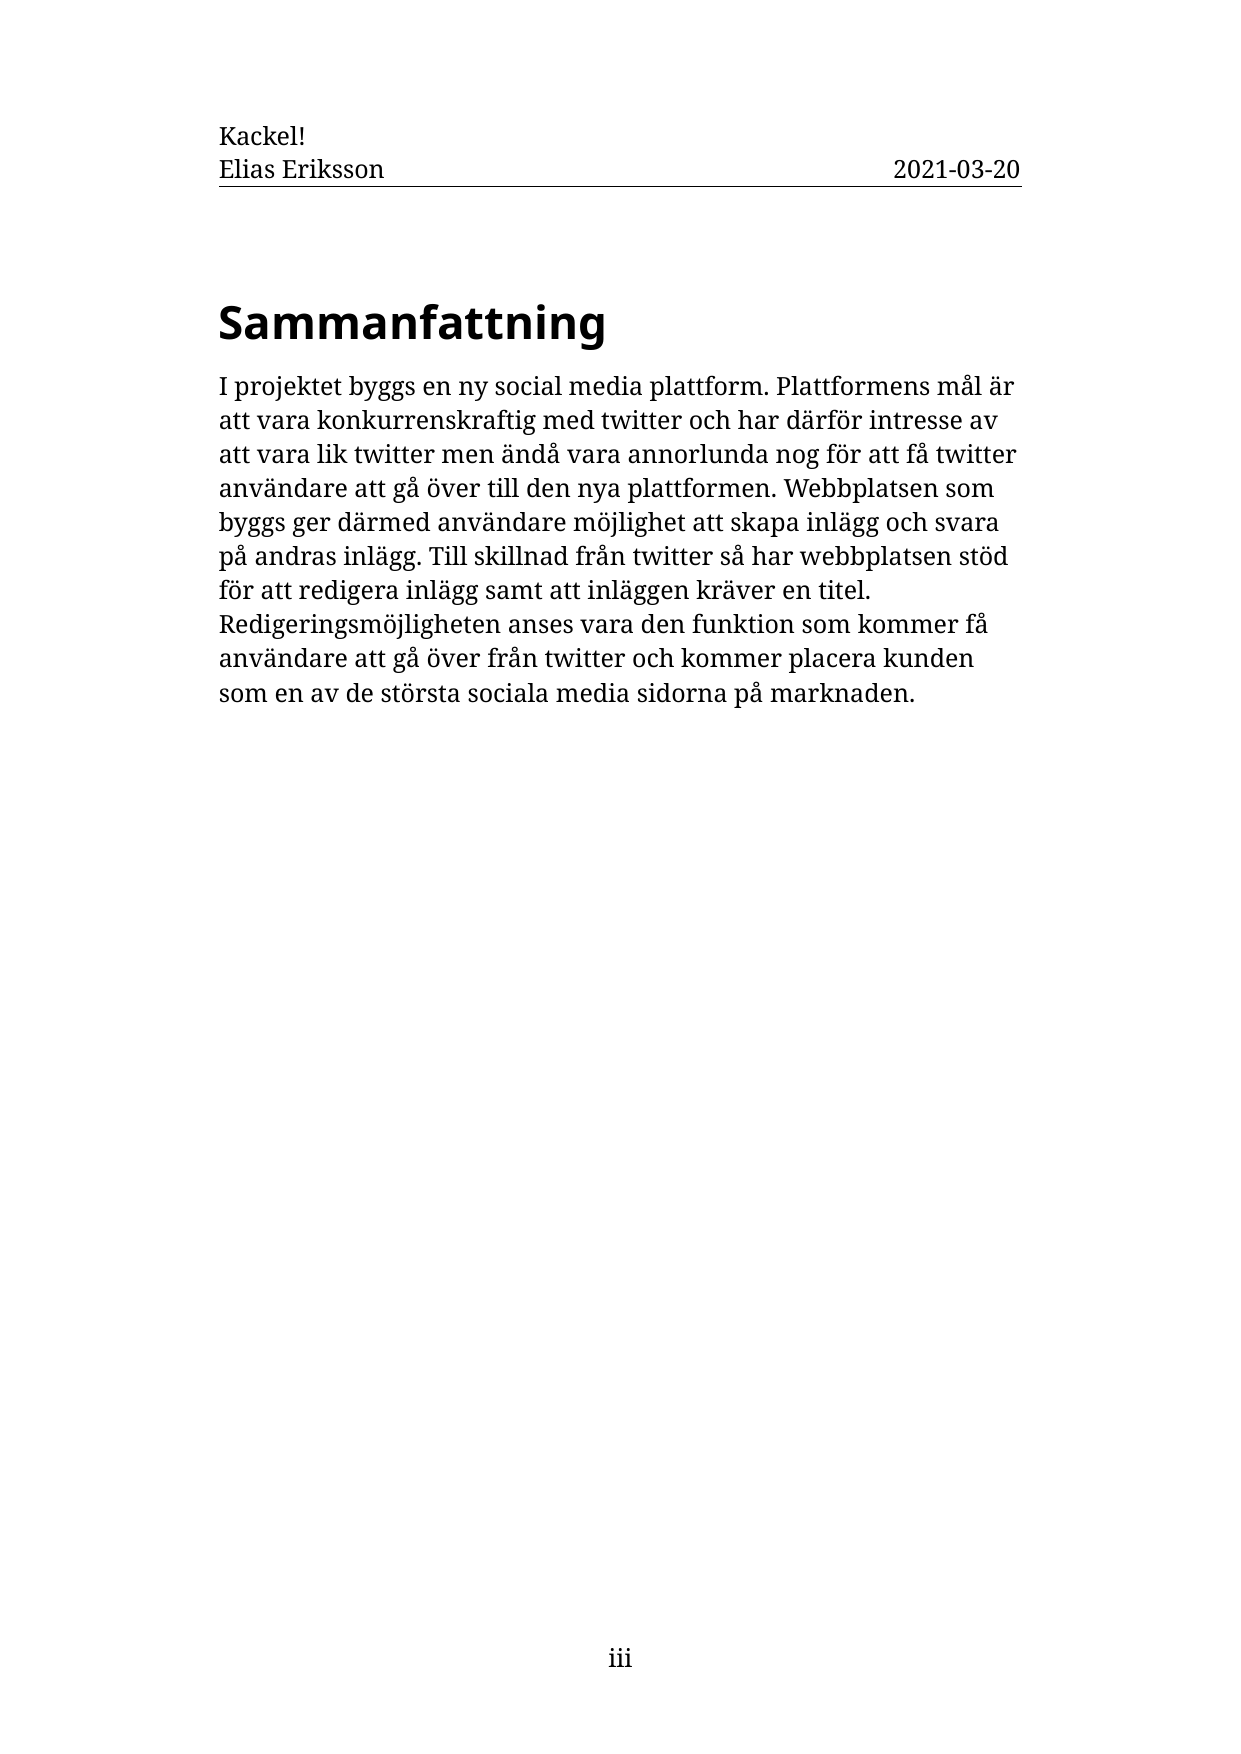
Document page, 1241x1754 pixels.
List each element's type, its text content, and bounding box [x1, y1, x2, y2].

subtitle Sammanfattning [218, 291, 1022, 353]
subtitle I projektet byggs en ny social media plattform. Plattformens mål är att vara konkurrenskraftig med twitter och har därför intresse av att vara lik twitter men ändå vara annorlunda nog för att få twitter användare att gå över till den nya plattformen. Webbplatsen som byggs ger därmed användare möjlighet att skapa inlägg och svara på andras inlägg. Till skillnad från twitter så har webbplatsen stöd för att redigera inlägg samt att inläggen kräver en titel. Redigeringsmöjligheten anses vara den funktion som kommer få användare att gå över från twitter och kommer placera kunden som en av de största sociala media sidorna på marknaden. [218, 369, 1022, 709]
